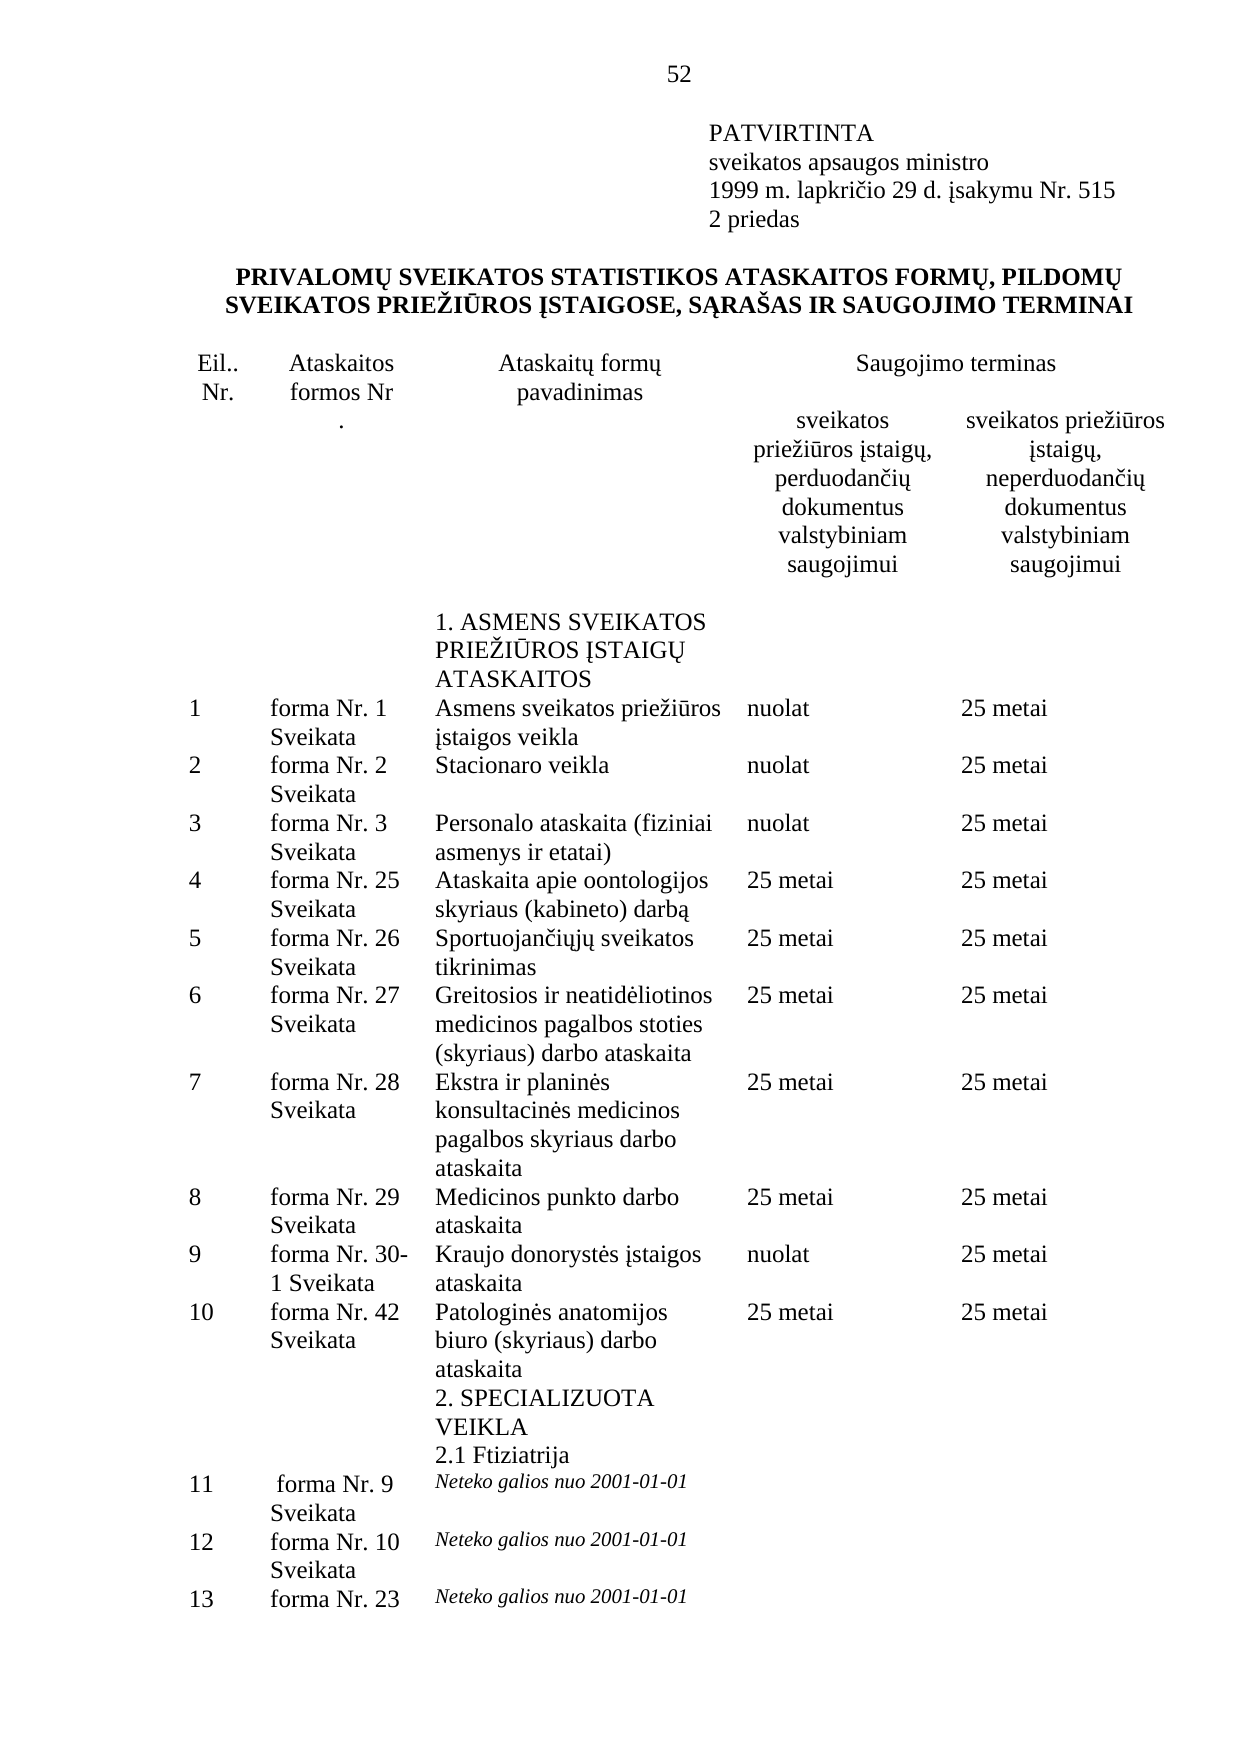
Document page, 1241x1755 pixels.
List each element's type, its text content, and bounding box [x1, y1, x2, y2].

table_cell nuolat [736, 751, 949, 808]
table_cell 11 [177, 1469, 259, 1527]
table_cell [950, 1584, 1181, 1613]
table_cell [950, 607, 1181, 693]
table_cell [177, 1383, 259, 1441]
table_cell [736, 1383, 949, 1441]
table_cell 25 metai [736, 981, 949, 1067]
table_cell [950, 1383, 1181, 1441]
table_cell [950, 1469, 1181, 1527]
table_cell forma Nr. 23 [259, 1584, 424, 1613]
table_cell Neteko galios nuo 2001-01-01 [424, 1469, 736, 1527]
text sveikatos apsaugos ministro [177, 147, 1181, 176]
table_cell Sportuojančiųjų sveikatos tikrinimas [424, 923, 736, 981]
table_cell Asmens sveikatos priežiūros įstaigos veikla [424, 693, 736, 751]
table_cell Neteko galios nuo 2001-01-01 [424, 1584, 736, 1613]
table_cell [177, 1441, 259, 1469]
table_cell 25 metai [950, 693, 1181, 751]
table_cell sveikatos priežiūros įstaigų, perduodančių dokumentus valstybiniam saugojimui [736, 406, 949, 607]
table_cell Kraujo donorystės įstaigos ataskaita [424, 1239, 736, 1297]
table_cell 13 [177, 1584, 259, 1613]
table_cell [950, 1441, 1181, 1469]
table_cell [259, 1441, 424, 1469]
table_cell nuolat [736, 808, 949, 866]
table_cell [259, 1383, 424, 1441]
table_header Eil.. Nr. [177, 348, 259, 406]
table_cell 25 metai [736, 1297, 949, 1383]
table_cell 25 metai [950, 1239, 1181, 1297]
table_cell 6 [177, 981, 259, 1067]
table_cell Greitosios ir neatidėliotinos medicinos pagalbos stoties (skyriaus) darbo ataskaita [424, 981, 736, 1067]
table_cell 25 metai [950, 1297, 1181, 1383]
table_cell forma Nr. 2 Sveikata [259, 751, 424, 808]
table_cell 12 [177, 1527, 259, 1584]
table_cell Stacionaro veikla [424, 751, 736, 808]
table_cell [736, 1469, 949, 1527]
table_cell forma Nr. 25 Sveikata [259, 866, 424, 923]
table_cell 25 metai [950, 981, 1181, 1067]
table_cell forma Nr. 3 Sveikata [259, 808, 424, 866]
text PATVIRTINTA [709, 118, 1181, 147]
table_header Ataskaitos formos Nr [259, 348, 424, 406]
table_cell 5 [177, 923, 259, 981]
text 2 priedas [177, 204, 1181, 233]
table_cell 25 metai [950, 866, 1181, 923]
table_cell [736, 1441, 949, 1469]
table_cell 3 [177, 808, 259, 866]
table_cell 25 metai [736, 923, 949, 981]
table_cell 25 metai [950, 1182, 1181, 1239]
table_cell 25 metai [950, 1067, 1181, 1182]
table_cell forma Nr. 42 Sveikata [259, 1297, 424, 1383]
table_cell forma Nr. 30-1 Sveikata [259, 1239, 424, 1297]
table_cell 25 metai [736, 866, 949, 923]
table_cell 4 [177, 866, 259, 923]
table_cell sveikatos priežiūros įstaigų, neperduodančių dokumentus valstybiniam saugojimui [950, 406, 1181, 607]
table_cell 1 [177, 693, 259, 751]
text Privalomų sveikatos statistikos ataskaitos formų, pildomų sveikatos priežiūros įstaigose, sąrašas ir saugojimo terminai [177, 262, 1181, 319]
table_cell [424, 406, 736, 607]
table_cell [177, 607, 259, 693]
table_cell forma Nr. 10 Sveikata [259, 1527, 424, 1584]
table_cell 2.1 Ftiziatrija [424, 1441, 736, 1469]
table_cell forma Nr. 1 Sveikata [259, 693, 424, 751]
table_header [1176, 348, 1181, 406]
table_cell [950, 1527, 1181, 1584]
table_cell 25 metai [950, 808, 1181, 866]
table_cell forma Nr. 26 Sveikata [259, 923, 424, 981]
table_cell 9 [177, 1239, 259, 1297]
table_cell Medicinos punkto darbo ataskaita [424, 1182, 736, 1239]
text 1999 m. lapkričio 29 d. įsakymu Nr. 515 [177, 176, 1181, 204]
table_cell Ataskaita apie oontologijos skyriaus (kabineto) darbą [424, 866, 736, 923]
table_cell 25 metai [950, 751, 1181, 808]
table_cell Patologinės anatomijos biuro (skyriaus) darbo ataskaita [424, 1297, 736, 1383]
table_cell nuolat [736, 693, 949, 751]
table_cell forma Nr. 27 Sveikata [259, 981, 424, 1067]
table_cell 7 [177, 1067, 259, 1182]
table_cell forma Nr. 9 Sveikata [259, 1469, 424, 1527]
table_cell . [259, 406, 424, 607]
table_cell [736, 607, 949, 693]
table_cell 2 [177, 751, 259, 808]
table_cell [736, 1584, 949, 1613]
table_cell [177, 406, 259, 607]
table_cell Ekstra ir planinės konsultacinės medicinos pagalbos skyriaus darbo ataskaita [424, 1067, 736, 1182]
table_cell [259, 607, 424, 693]
table_cell 2. SPECIALIZUOTA VEIKLA [424, 1383, 736, 1441]
table_cell 25 metai [736, 1067, 949, 1182]
table_cell 8 [177, 1182, 259, 1239]
table_cell forma Nr. 28 Sveikata [259, 1067, 424, 1182]
table_header Ataskaitų formų pavadinimas [424, 348, 736, 406]
table_cell Neteko galios nuo 2001-01-01 [424, 1527, 736, 1584]
table_cell 25 metai [736, 1182, 949, 1239]
table_cell Personalo ataskaita (fiziniai asmenys ir etatai) [424, 808, 736, 866]
table_cell forma Nr. 29 Sveikata [259, 1182, 424, 1239]
table_header Saugojimo terminas [736, 348, 1176, 406]
table_cell 25 metai [950, 923, 1181, 981]
table_cell [736, 1527, 949, 1584]
table_cell nuolat [736, 1239, 949, 1297]
table_cell 10 [177, 1297, 259, 1383]
table_cell 1. ASMENS SVEIKATOS PRIEŽIŪROS ĮSTAIGŲ ATASKAITOS [424, 607, 736, 693]
